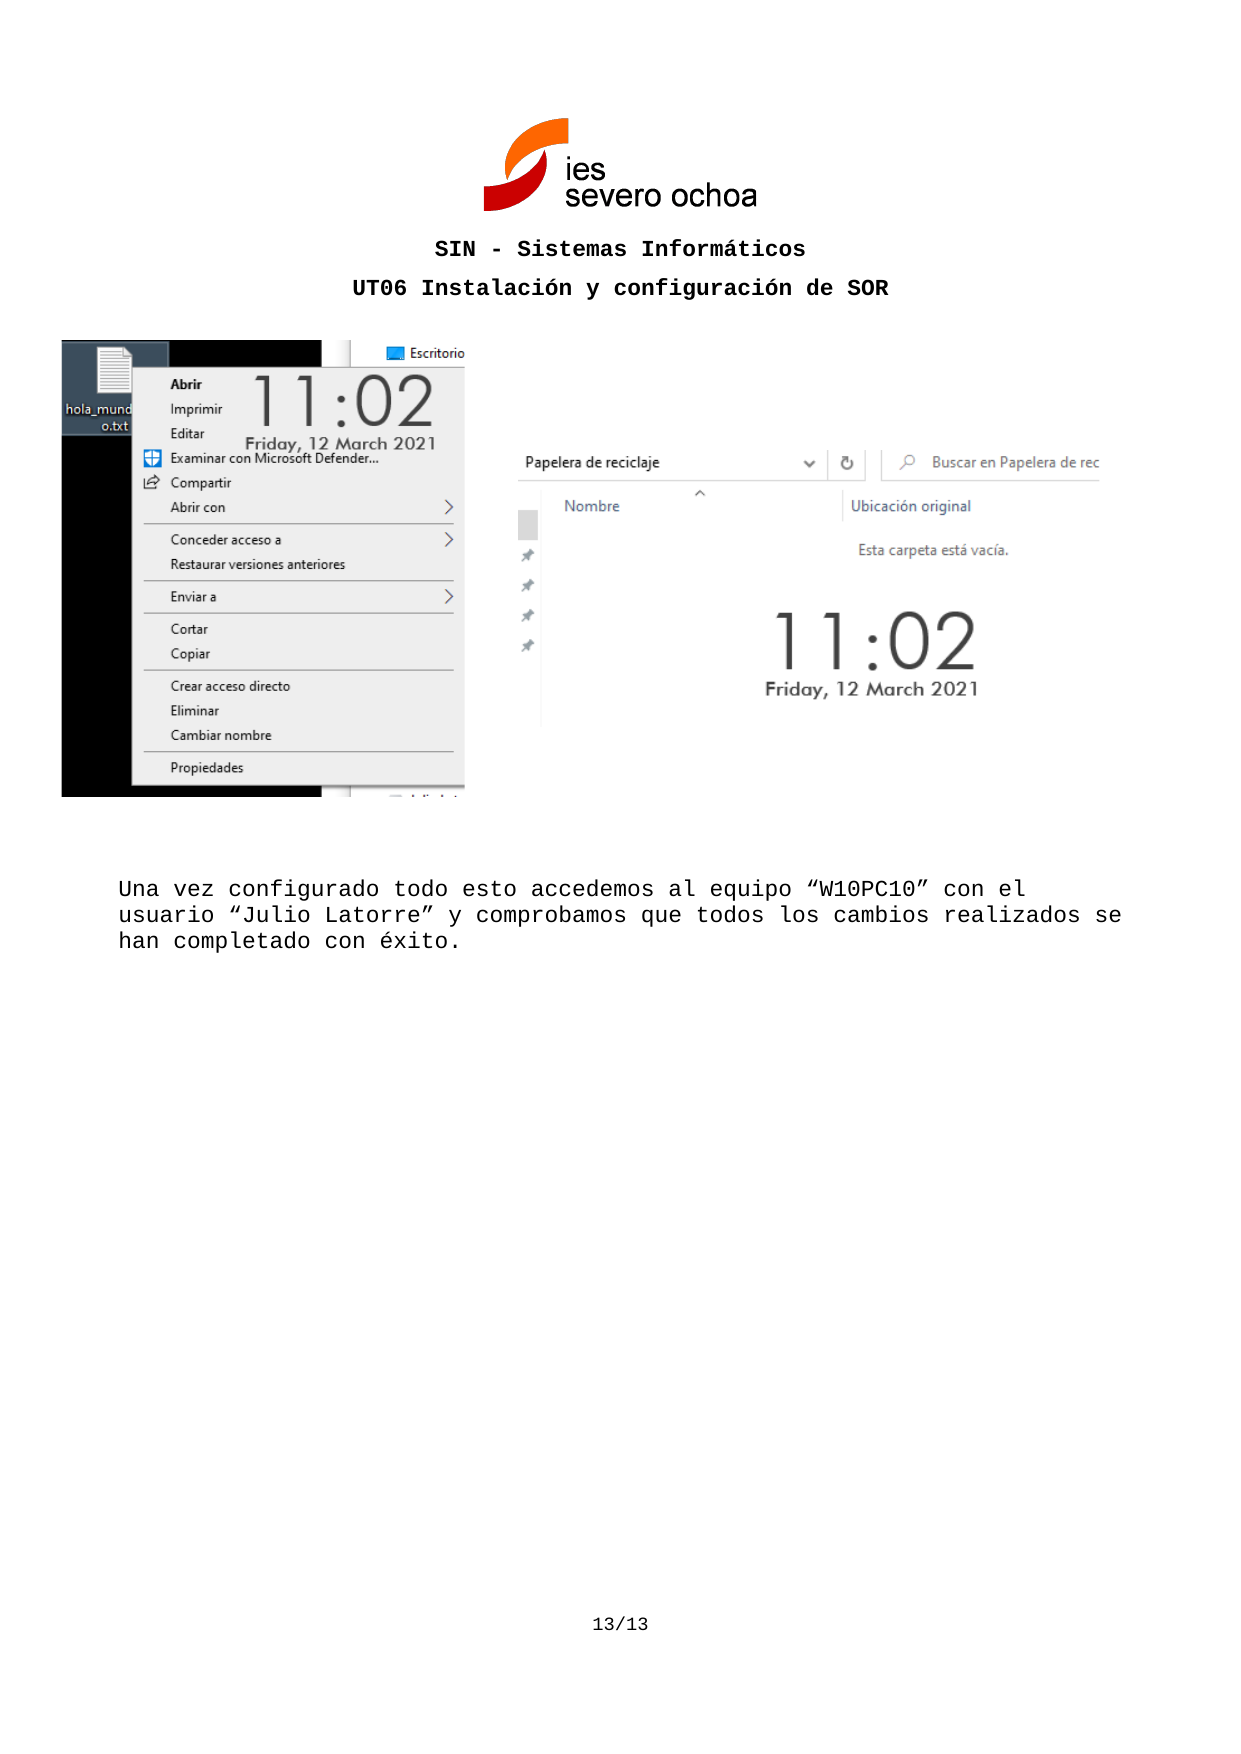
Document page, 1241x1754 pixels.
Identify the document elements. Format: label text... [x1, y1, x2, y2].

text Una vez configurado todo esto accedemos al equipo “W10PC10” con el usuario “Julio Latorre” y comprobamos que todos los cambios realizados se han completado con éxito. [118, 878, 1122, 956]
picture [518, 450, 1100, 727]
picture [483, 118, 757, 211]
picture [61, 340, 465, 797]
